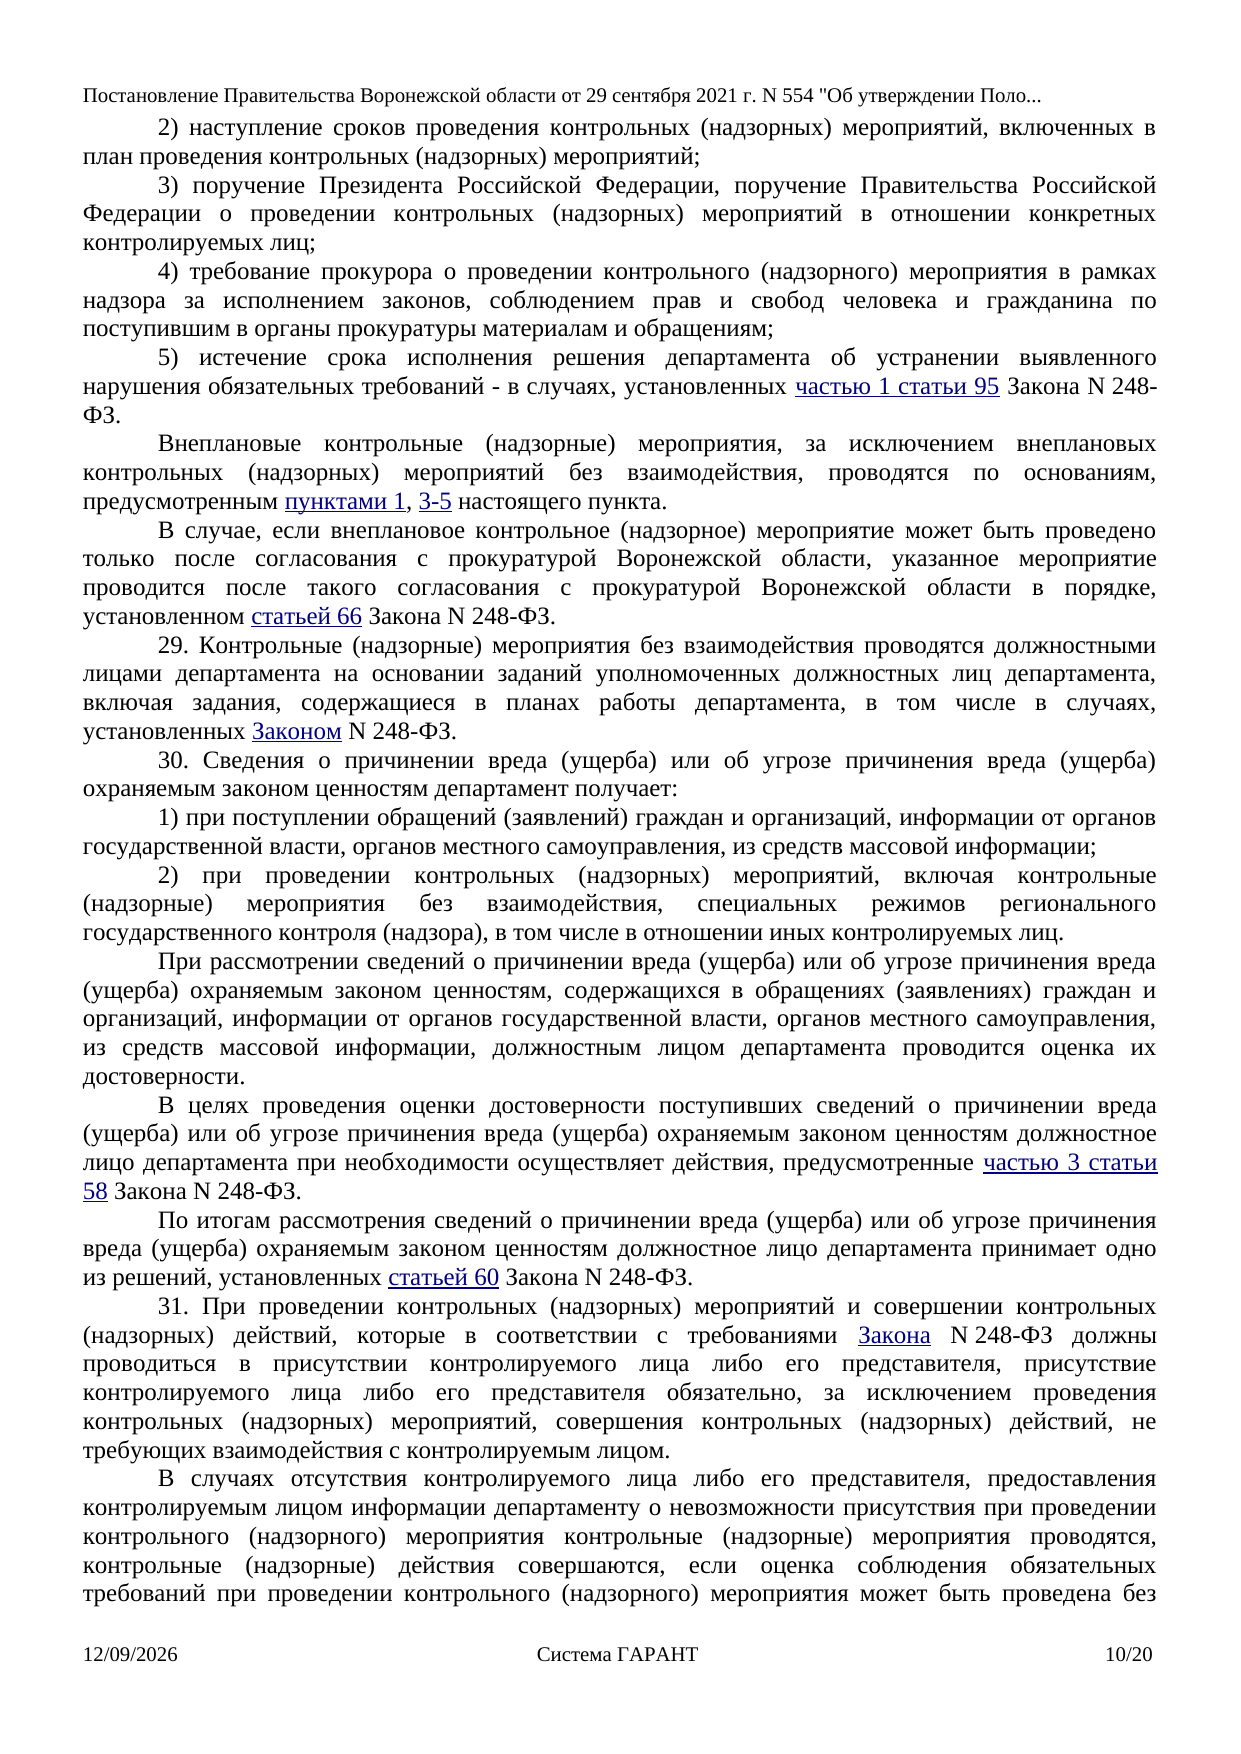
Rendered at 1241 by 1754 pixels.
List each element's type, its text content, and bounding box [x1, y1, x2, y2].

text 2) наступление сроков проведения контрольных (надзорных) мероприятий, включенных в план проведения контрольных (надзорных) мероприятий; [83, 112, 1157, 170]
text В целях проведения оценки достоверности поступивших сведений о причинении вреда (ущерба) или об угрозе причинения вреда (ущерба) охраняемым законом ценностям должностное лицо департамента при необходимости осуществляет действия, предусмотренные частью 3 статьи 58 Закона N 248-ФЗ. [83, 1090, 1157, 1205]
text В случаях отсутствия контролируемого лица либо его представителя, предоставления контролируемым лицом информации департаменту о невозможности присутствия при проведении контрольного (надзорного) мероприятия контрольные (надзорные) мероприятия проводятся, контрольные (надзорные) действия совершаются, если оценка соблюдения обязательных требований при проведении контрольного (надзорного) мероприятия может быть проведена без [83, 1463, 1157, 1607]
text 29. Контрольные (надзорные) мероприятия без взаимодействия проводятся должностными лицами департамента на основании заданий уполномоченных должностных лиц департамента, включая задания, содержащиеся в планах работы департамента, в том числе в случаях, установленных Законом N 248-ФЗ. [83, 630, 1157, 745]
text По итогам рассмотрения сведений о причинении вреда (ущерба) или об угрозе причинения вреда (ущерба) охраняемым законом ценностям должностное лицо департамента принимает одно из решений, установленных статьей 60 Закона N 248-ФЗ. [83, 1205, 1157, 1291]
text Внеплановые контрольные (надзорные) мероприятия, за исключением внеплановых контрольных (надзорных) мероприятий без взаимодействия, проводятся по основаниям, предусмотренным пунктами 1, 3-5 настоящего пункта. [83, 428, 1157, 515]
text В случае, если внеплановое контрольное (надзорное) мероприятие может быть проведено только после согласования с прокуратурой Воронежской области, указанное мероприятие проводится после такого согласования с прокуратурой Воронежской области в порядке, установленном статьей 66 Закона N 248-ФЗ. [83, 515, 1157, 630]
text 1) при поступлении обращений (заявлений) граждан и организаций, информации от органов государственной власти, органов местного самоуправления, из средств массовой информации; [83, 802, 1157, 860]
text 2) при проведении контрольных (надзорных) мероприятий, включая контрольные (надзорные) мероприятия без взаимодействия, специальных режимов регионального государственного контроля (надзора), в том числе в отношении иных контролируемых лиц. [83, 860, 1157, 946]
text При рассмотрении сведений о причинении вреда (ущерба) или об угрозе причинения вреда (ущерба) охраняемым законом ценностям, содержащихся в обращениях (заявлениях) граждан и организаций, информации от органов государственной власти, органов местного самоуправления, из средств массовой информации, должностным лицом департамента проводится оценка их достоверности. [83, 946, 1157, 1090]
text 3) поручение Президента Российской Федерации, поручение Правительства Российской Федерации о проведении контрольных (надзорных) мероприятий в отношении конкретных контролируемых лиц; [83, 170, 1157, 256]
text 4) требование прокурора о проведении контрольного (надзорного) мероприятия в рамках надзора за исполнением законов, соблюдением прав и свобод человека и гражданина по поступившим в органы прокуратуры материалам и обращениям; [83, 256, 1157, 342]
text 31. При проведении контрольных (надзорных) мероприятий и совершении контрольных (надзорных) действий, которые в соответствии с требованиями Закона N 248-ФЗ должны проводиться в присутствии контролируемого лица либо его представителя, присутствие контролируемого лица либо его представителя обязательно, за исключением проведения контрольных (надзорных) мероприятий, совершения контрольных (надзорных) действий, не требующих взаимодействия с контролируемым лицом. [83, 1291, 1157, 1463]
text 30. Сведения о причинении вреда (ущерба) или об угрозе причинения вреда (ущерба) охраняемым законом ценностям департамент получает: [83, 745, 1157, 802]
text 5) истечение срока исполнения решения департамента об устранении выявленного нарушения обязательных требований - в случаях, установленных частью 1 статьи 95 Закона N 248-ФЗ. [83, 342, 1157, 428]
